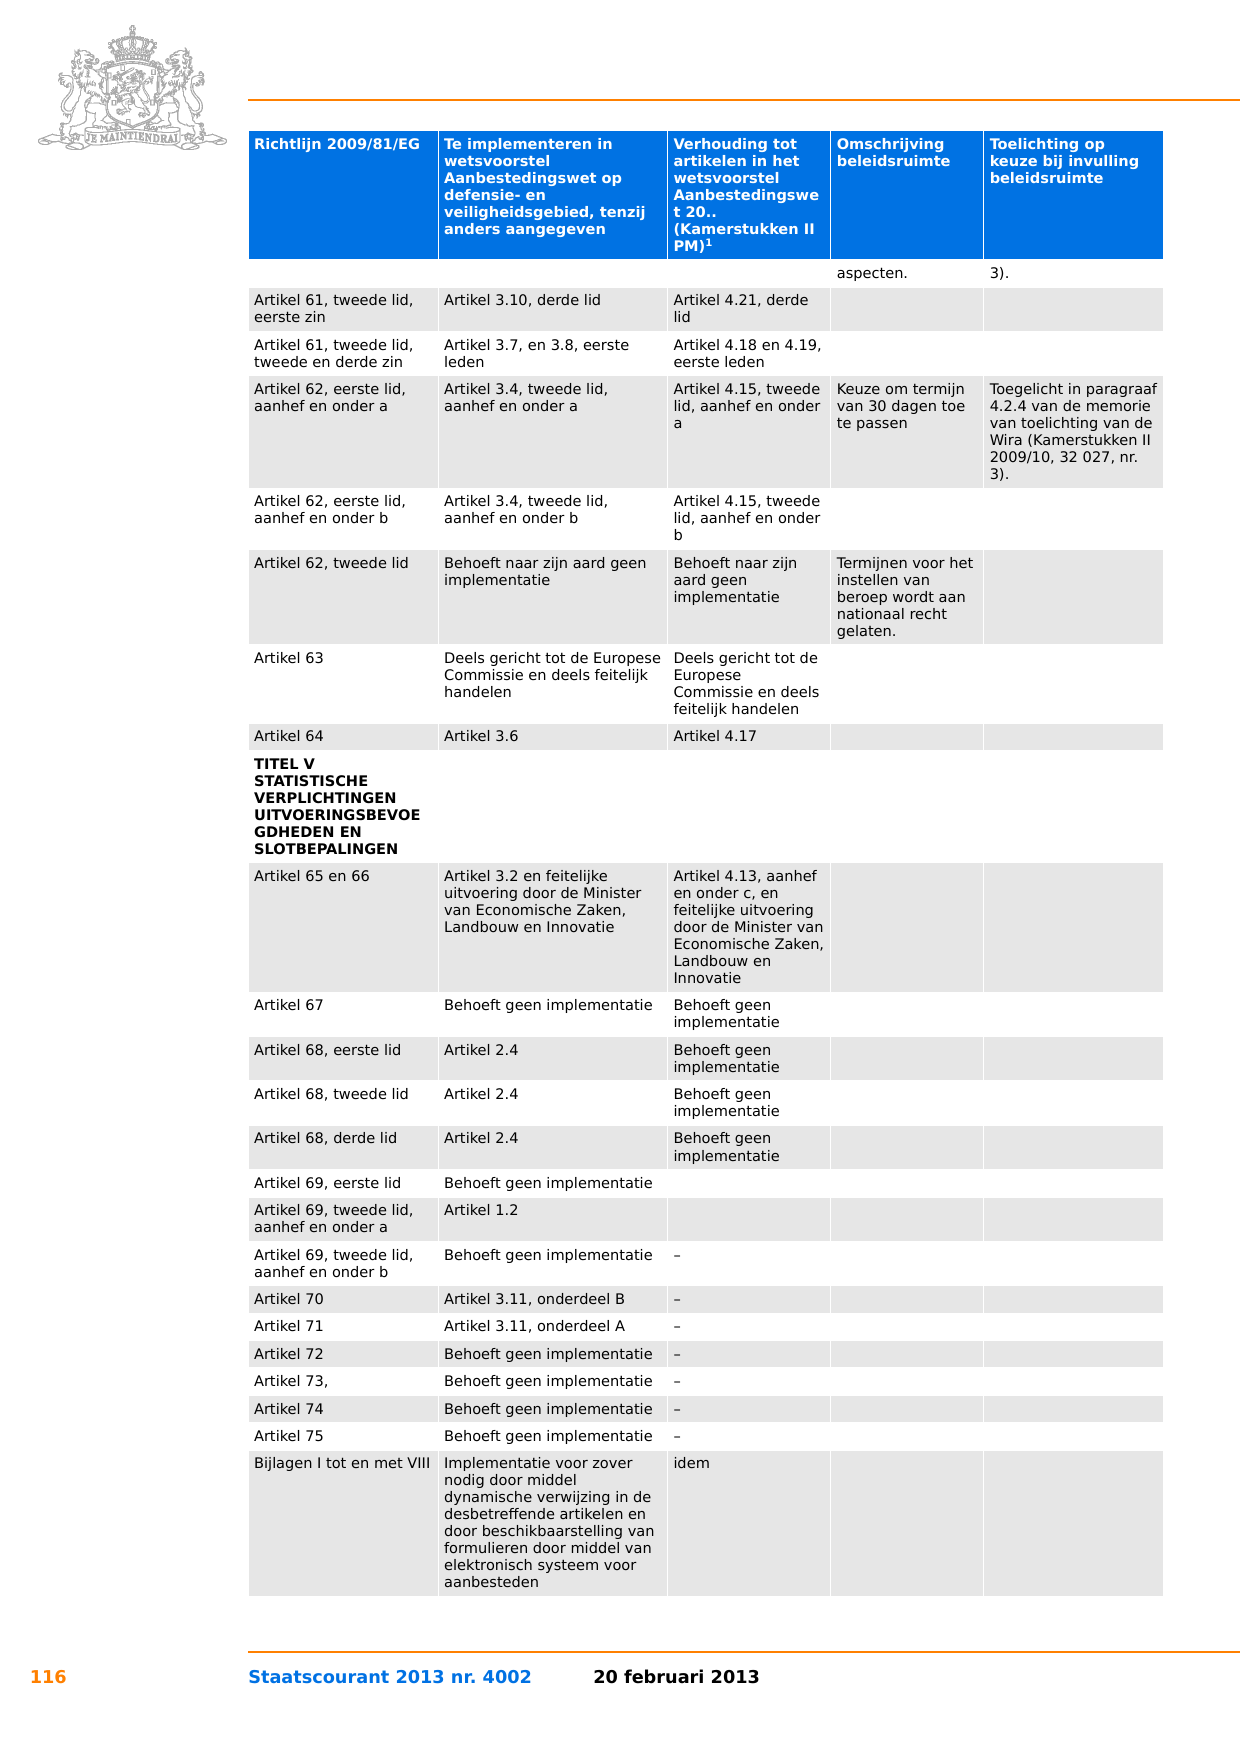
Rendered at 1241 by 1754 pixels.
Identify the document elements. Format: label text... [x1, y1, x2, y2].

table_cell [668, 260, 830, 287]
table_cell idem [668, 1451, 830, 1596]
table_cell Artikel 68, tweede lid [249, 1081, 438, 1125]
table_cell Artikel 68, eerste lid [249, 1037, 438, 1080]
table_header Toelichting op keuze bij invulling beleidsruimte [984, 131, 1163, 259]
table_cell [984, 1126, 1163, 1169]
table_cell TITEL V STATISTISCHE VERPLICHTINGEN UITVOERINGSBEVOEGDHEDEN EN SLOTBEPALINGEN [249, 751, 438, 862]
table_cell Artikel 62, eerste lid, aanhef en onder a [249, 376, 438, 488]
table_cell Artikel 62, eerste lid, aanhef en onder b [249, 489, 438, 549]
table_cell Termijnen voor het instellen van beroep wordt aan nationaal recht gelaten. [831, 550, 983, 644]
table_cell [984, 1286, 1163, 1313]
table_cell – [668, 1369, 830, 1395]
picture [38, 25, 227, 150]
table_cell [984, 1396, 1163, 1422]
table_cell [984, 724, 1163, 750]
table_header Te implementeren in wetsvoorstel Aanbestedingswet op defensie- en veiligheidsgebied, tenzij anders aangegeven [439, 131, 667, 259]
table_cell Keuze om termijn van 30 dagen toe te passen [831, 376, 983, 488]
table_cell [831, 751, 983, 862]
table_cell Bijlagen I tot en met VIII [249, 1451, 438, 1596]
table_cell Artikel 3.10, derde lid [439, 288, 667, 331]
table_cell [831, 1037, 983, 1080]
table_cell Behoeft geen implementatie [439, 1369, 667, 1395]
table_cell Artikel 74 [249, 1396, 438, 1422]
table_cell Behoeft naar zijn aard geen implementatie [668, 550, 830, 644]
table_cell Artikel 71 [249, 1314, 438, 1340]
table_cell Artikel 69, tweede lid, aanhef en onder a [249, 1198, 438, 1241]
table_cell [984, 1451, 1163, 1596]
table_cell – [668, 1423, 830, 1449]
table_cell [984, 751, 1163, 862]
table_cell Artikel 69, eerste lid [249, 1170, 438, 1196]
table_cell [984, 288, 1163, 331]
table_cell Behoeft geen implementatie [439, 1341, 667, 1367]
table_cell Artikel 62, tweede lid [249, 550, 438, 644]
table_cell Artikel 2.4 [439, 1081, 667, 1125]
table_cell [984, 1314, 1163, 1340]
table_cell [984, 1037, 1163, 1080]
table_header Richtlijn 2009/81/EG [249, 131, 438, 259]
table_cell [984, 1170, 1163, 1196]
table_cell Behoeft geen implementatie [668, 1081, 830, 1125]
table_cell [984, 863, 1163, 992]
table_cell [831, 724, 983, 750]
table_cell – [668, 1341, 830, 1367]
table_cell Artikel 65 en 66 [249, 863, 438, 992]
table_cell [439, 260, 667, 287]
table_cell Artikel 70 [249, 1286, 438, 1313]
table_cell Behoeft geen implementatie [668, 993, 830, 1036]
table_cell Artikel 73, [249, 1369, 438, 1395]
table_cell Artikel 75 [249, 1423, 438, 1449]
table_cell Artikel 61, tweede lid, tweede en derde zin [249, 332, 438, 375]
table_cell Behoeft naar zijn aard geen implementatie [439, 550, 667, 644]
table_cell Behoeft geen implementatie [668, 1126, 830, 1169]
table_cell Behoeft geen implementatie [668, 1037, 830, 1080]
table_cell Artikel 3.4, tweede lid, aanhef en onder a [439, 376, 667, 488]
table_cell [984, 332, 1163, 375]
table_cell [831, 645, 983, 723]
table_cell Artikel 3.7, en 3.8, eerste leden [439, 332, 667, 375]
table_cell Artikel 64 [249, 724, 438, 750]
table_cell – [668, 1242, 830, 1285]
table_cell aspecten. [831, 260, 983, 287]
table_cell Artikel 4.21, derde lid [668, 288, 830, 331]
table_cell Artikel 3.11, onderdeel B [439, 1286, 667, 1313]
table_cell Artikel 67 [249, 993, 438, 1036]
table_cell [984, 1081, 1163, 1125]
table_cell [439, 751, 667, 862]
table_cell Artikel 3.11, onderdeel A [439, 1314, 667, 1340]
table_cell [831, 1081, 983, 1125]
table_cell Artikel 3.6 [439, 724, 667, 750]
table_cell [984, 489, 1163, 549]
table_cell – [668, 1396, 830, 1422]
table_cell [984, 1198, 1163, 1241]
table_cell [984, 645, 1163, 723]
table_cell [984, 1341, 1163, 1367]
table_cell [984, 1369, 1163, 1395]
table_cell [831, 332, 983, 375]
table_cell Artikel 2.4 [439, 1037, 667, 1080]
table_cell Toegelicht in paragraaf 4.2.4 van de memorie van toelichting van de Wira (Kamerstukken II 2009/10, 32 027, nr. 3). [984, 376, 1163, 488]
table_cell [249, 260, 438, 287]
table_cell [831, 489, 983, 549]
table_cell [831, 1451, 983, 1596]
table_cell Artikel 63 [249, 645, 438, 723]
table_cell Artikel 4.15, tweede lid, aanhef en onder a [668, 376, 830, 488]
table_cell Implementatie voor zover nodig door middel dynamische verwijzing in de desbetreffende artikelen en door beschikbaarstelling van formulieren door middel van elektronisch systeem voor aanbesteden [439, 1451, 667, 1596]
table_cell [831, 1423, 983, 1449]
table_cell [831, 1369, 983, 1395]
table_cell – [668, 1314, 830, 1340]
table_cell 3). [984, 260, 1163, 287]
table_cell – [668, 1286, 830, 1313]
table_cell Behoeft geen implementatie [439, 1423, 667, 1449]
table_cell [984, 993, 1163, 1036]
table_cell Artikel 2.4 [439, 1126, 667, 1169]
table_cell [984, 1423, 1163, 1449]
table_cell Artikel 4.17 [668, 724, 830, 750]
table_cell [831, 1286, 983, 1313]
table_cell Behoeft geen implementatie [439, 1170, 667, 1196]
table_cell Deels gericht tot de Europese Commissie en deels feitelijk handelen [439, 645, 667, 723]
table_cell [831, 1314, 983, 1340]
table_cell [831, 1126, 983, 1169]
table_cell Artikel 61, tweede lid, eerste zin [249, 288, 438, 331]
table_cell Artikel 3.4, tweede lid, aanhef en onder b [439, 489, 667, 549]
table_cell Artikel 3.2 en feitelijke uitvoering door de Minister van Economische Zaken, Landbouw en Innovatie [439, 863, 667, 992]
table_cell Artikel 4.15, tweede lid, aanhef en onder b [668, 489, 830, 549]
table_cell [831, 1198, 983, 1241]
table_header Omschrijving beleidsruimte [831, 131, 983, 259]
table_cell Behoeft geen implementatie [439, 993, 667, 1036]
table_cell Artikel 72 [249, 1341, 438, 1367]
table_cell [831, 1170, 983, 1196]
table_cell [831, 288, 983, 331]
table_cell Artikel 69, tweede lid, aanhef en onder b [249, 1242, 438, 1285]
table_cell [984, 550, 1163, 644]
table_cell Artikel 4.13, aanhef en onder c, en feitelijke uitvoering door de Minister van Economische Zaken, Landbouw en Innovatie [668, 863, 830, 992]
table_cell [668, 751, 830, 862]
table_cell [831, 1242, 983, 1285]
table_cell Artikel 4.18 en 4.19, eerste leden [668, 332, 830, 375]
table_cell Behoeft geen implementatie [439, 1242, 667, 1285]
table_cell [984, 1242, 1163, 1285]
table_cell [831, 1396, 983, 1422]
table_cell Artikel 1.2 [439, 1198, 667, 1241]
table_cell Artikel 68, derde lid [249, 1126, 438, 1169]
table_cell [668, 1170, 830, 1196]
table_cell [831, 1341, 983, 1367]
table_cell [831, 863, 983, 992]
table_cell Behoeft geen implementatie [439, 1396, 667, 1422]
table_header Verhouding tot artikelen in het wetsvoorstel Aanbestedingswet 20.. (Kamerstukken II PM)1 [668, 131, 830, 259]
table_cell [668, 1198, 830, 1241]
table_cell [831, 993, 983, 1036]
table_cell Deels gericht tot de Europese Commissie en deels feitelijk handelen [668, 645, 830, 723]
